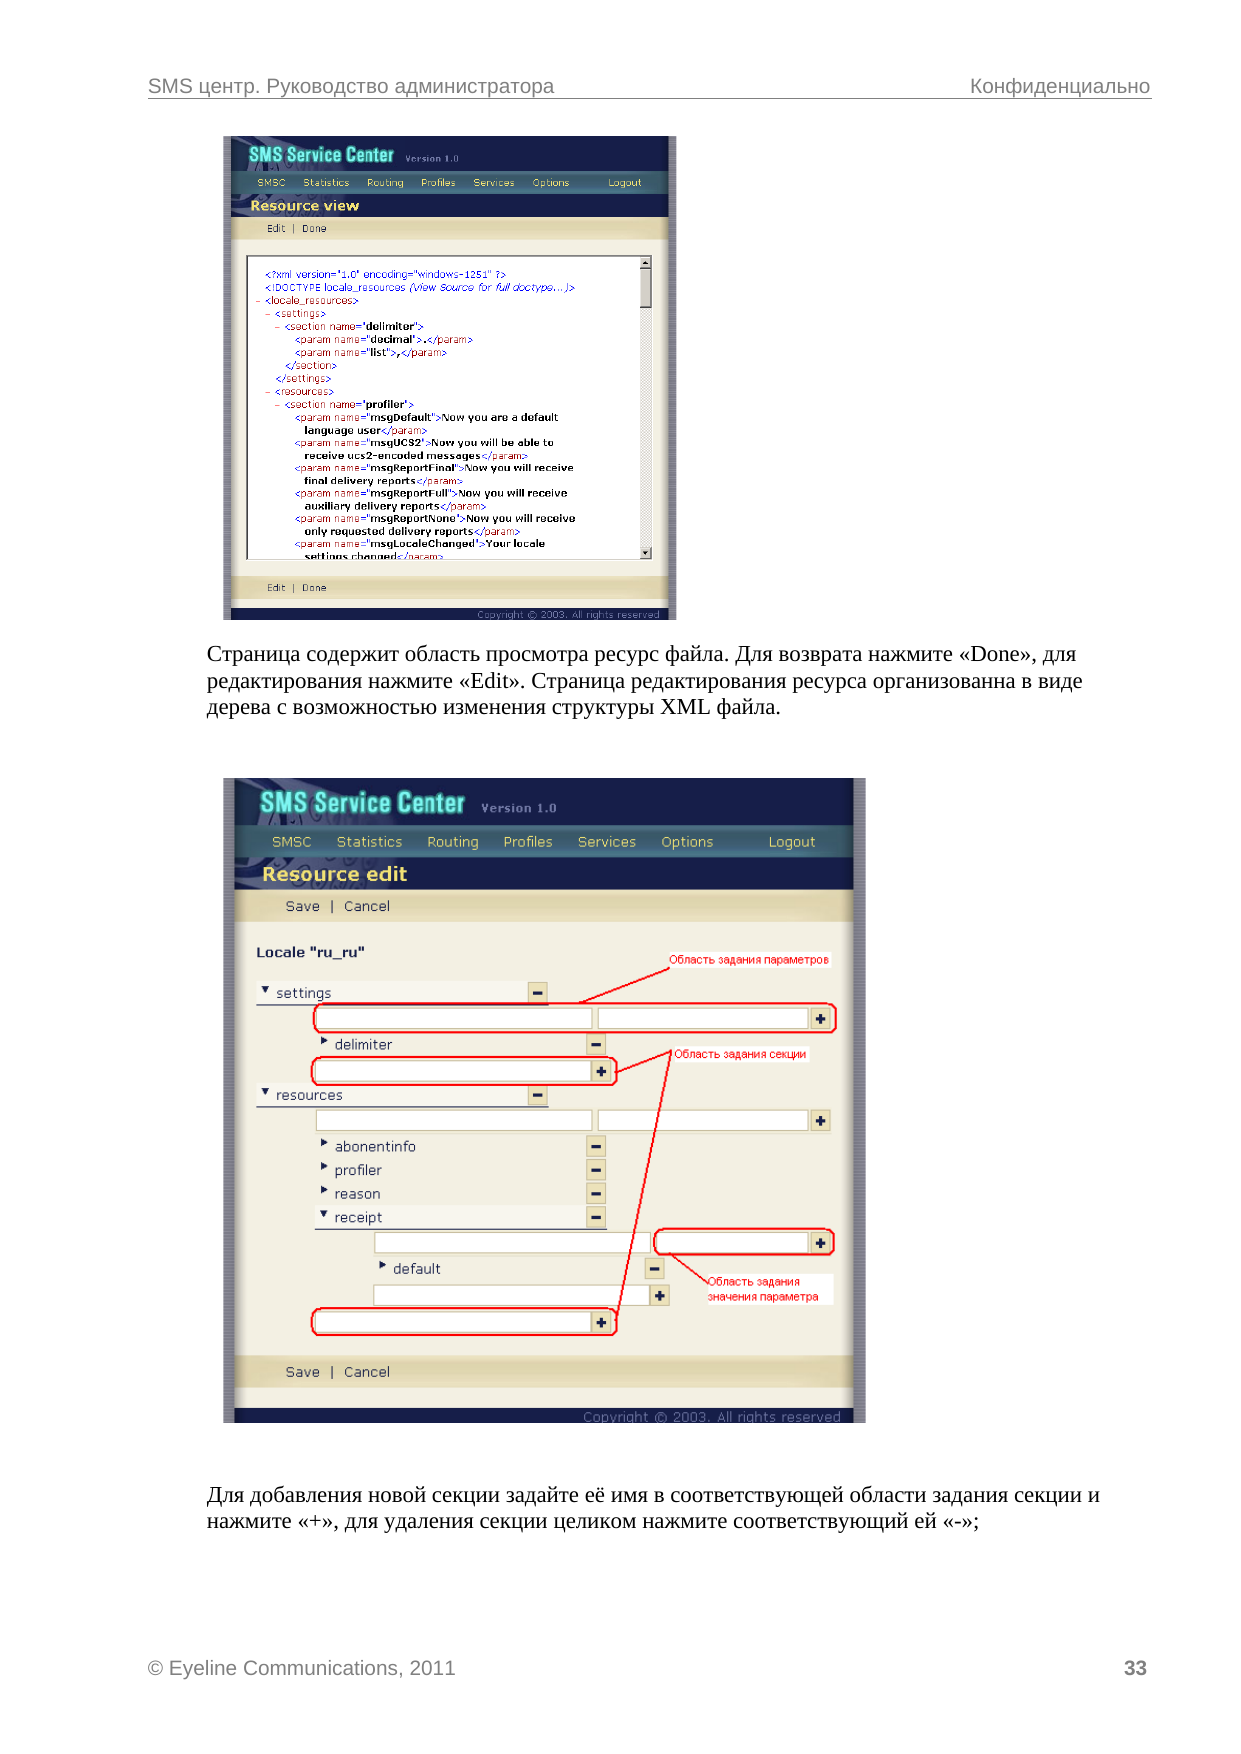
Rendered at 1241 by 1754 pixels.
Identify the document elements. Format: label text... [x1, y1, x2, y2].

picture [223, 136, 677, 620]
text Для добавления новой секции задайте её имя в соответствующей области задания секции и нажмите «+», для удаления секции целиком нажмите соответствующий ей «-»; [207, 1481, 1152, 1534]
text Страница содержит область просмотра ресурс файла. Для возврата нажмите «Done», для редактирования нажмите «Edit». Страница редактирования ресурса организованна в виде дерева с возможностью изменения структуры XML файла. [207, 640, 1152, 719]
picture [223, 778, 866, 1423]
